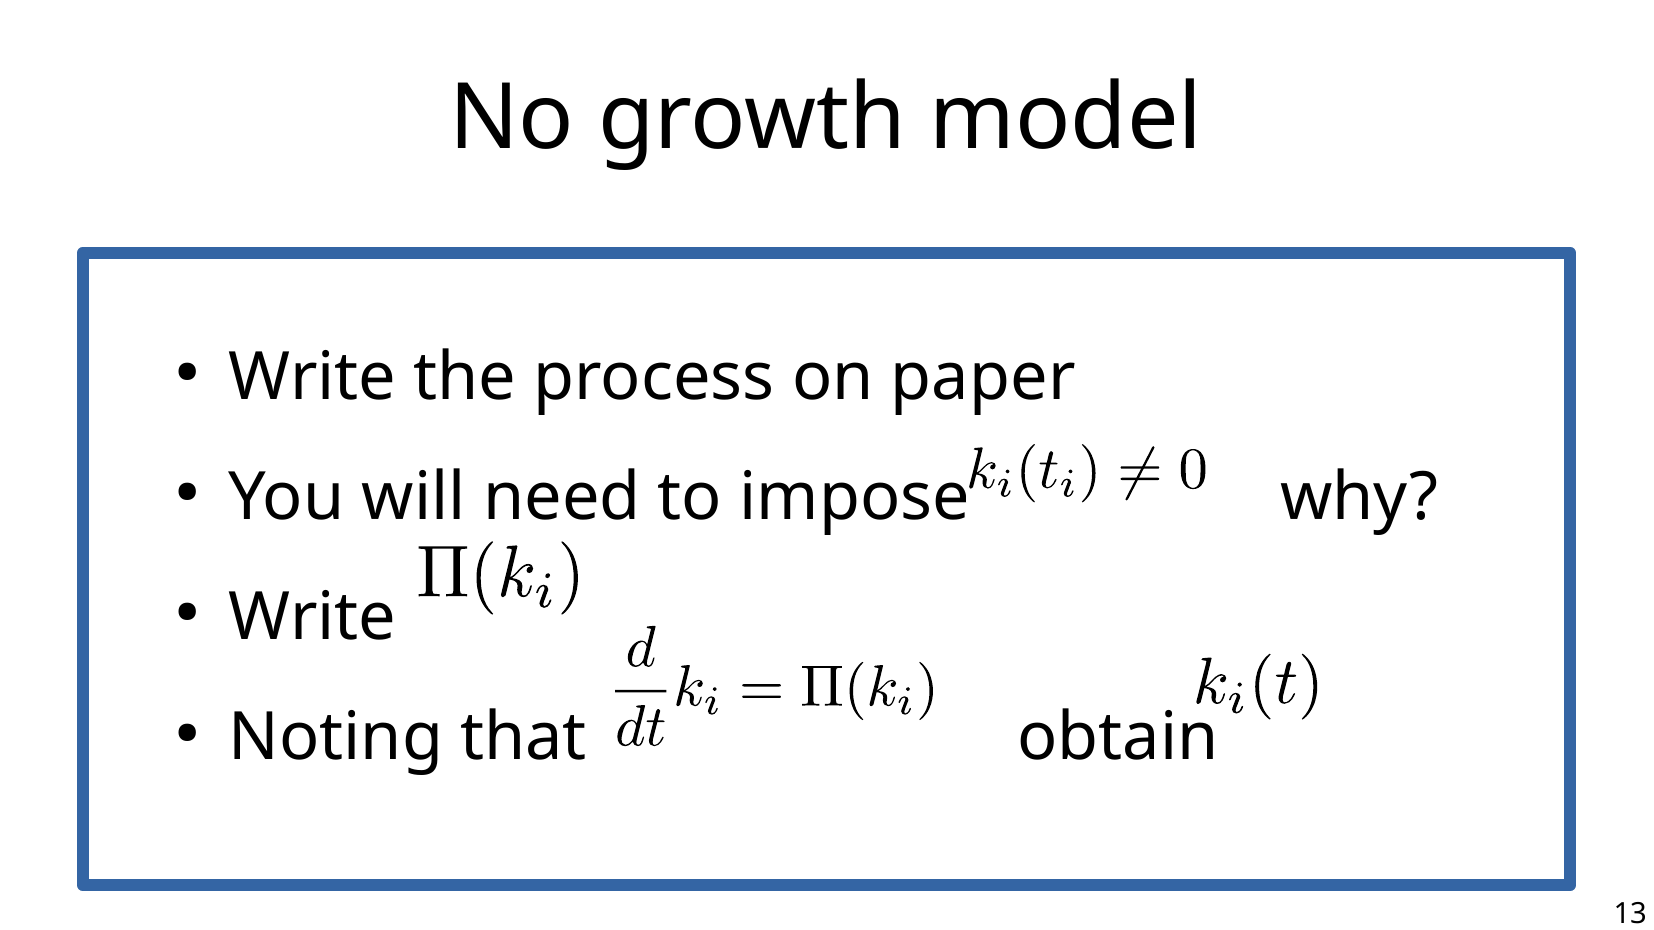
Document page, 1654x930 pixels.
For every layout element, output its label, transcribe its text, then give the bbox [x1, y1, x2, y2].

text_box [416, 541, 586, 615]
list Write the process on paper You will need to impose why? Write Noting that obtain [82, 252, 1571, 886]
title No growth model [82, 1, 1571, 225]
text_box [966, 444, 1208, 503]
text_box [1192, 653, 1324, 720]
text_box [615, 625, 939, 747]
